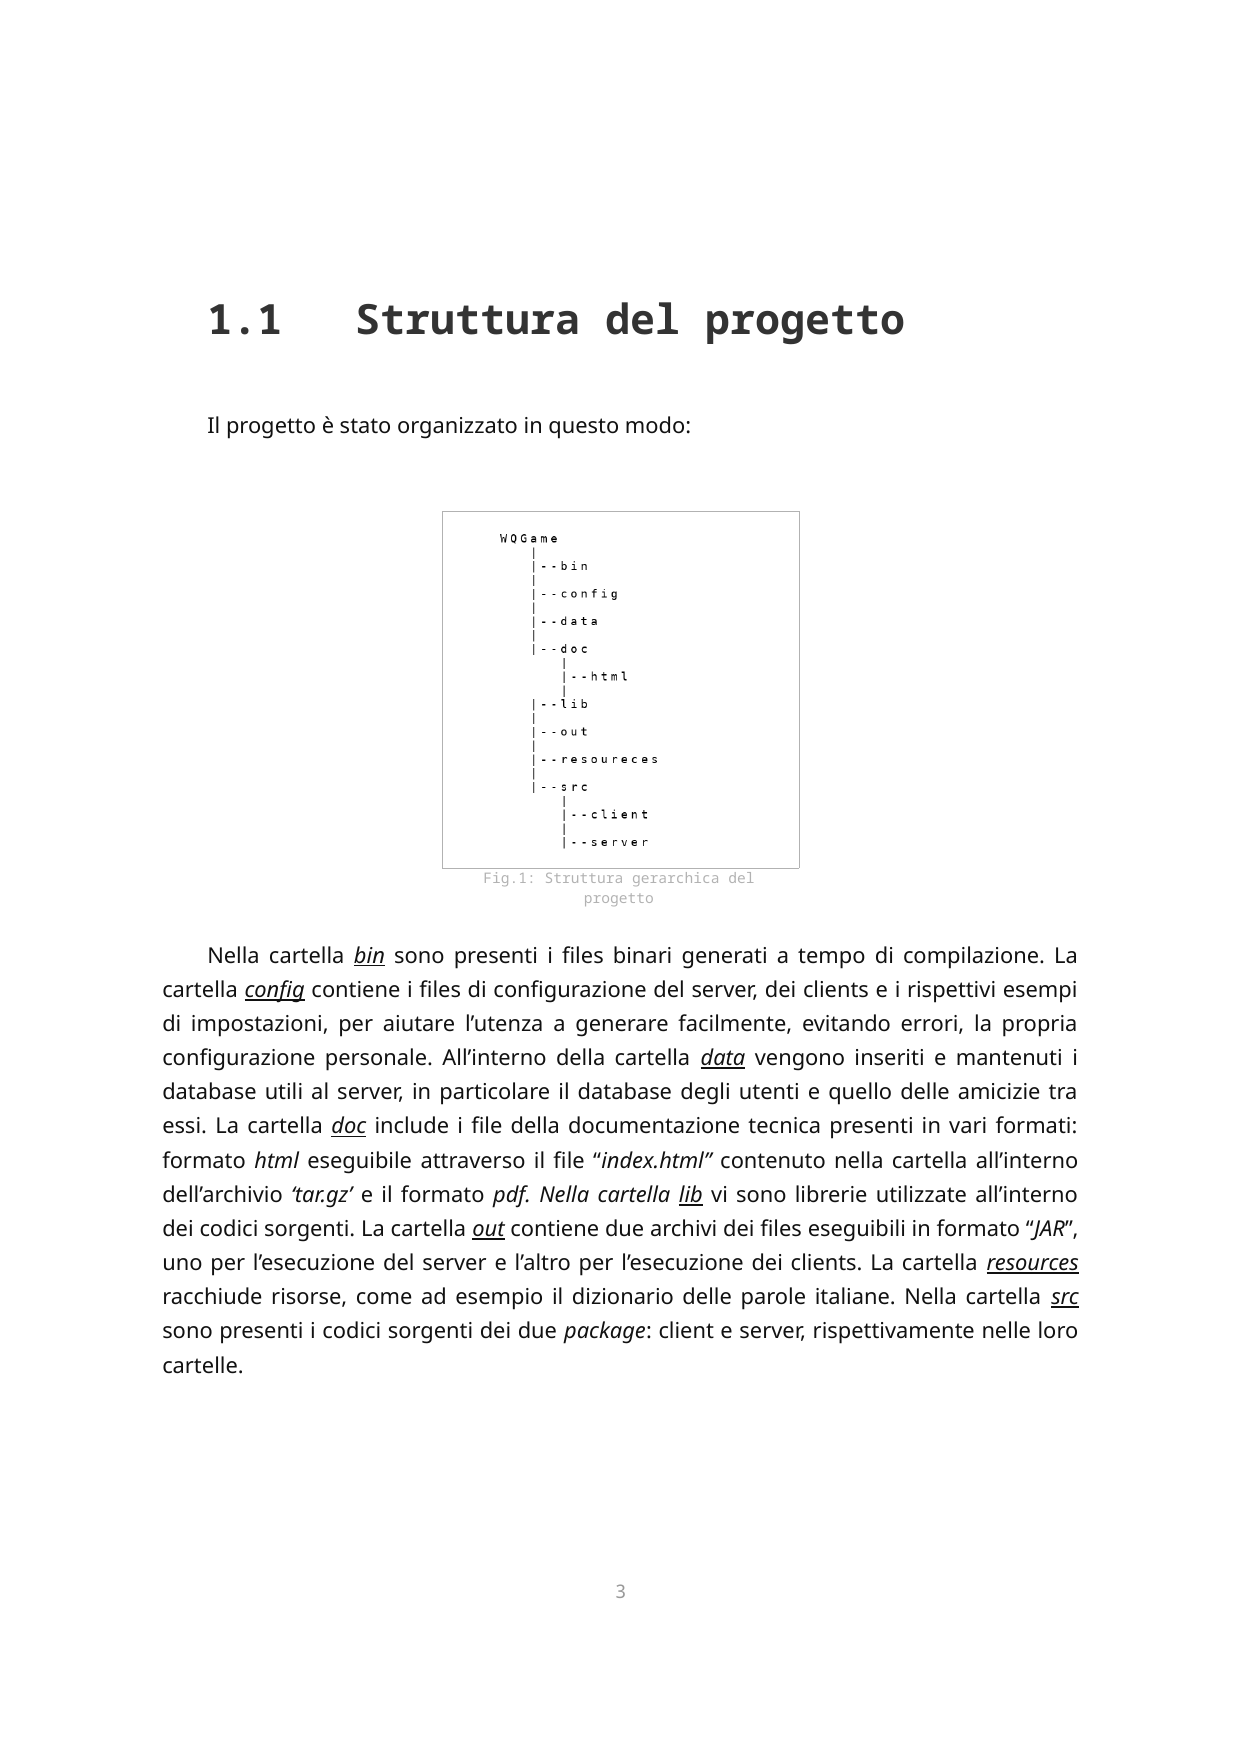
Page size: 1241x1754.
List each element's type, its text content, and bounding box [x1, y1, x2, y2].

text Il progetto è stato organizzato in questo modo: [162, 410, 1078, 439]
picture [447, 517, 793, 862]
text Nella cartella bin sono presenti i files binari generati a tempo di compilazione. La cartella config contiene i files di configurazione del server, dei clients e i rispettivi esempi di impostazioni, per aiutare l’utenza a generare facilmente, evitando errori, la propria configurazione personale. All’interno della cartella data vengono inseriti e mantenuti i database utili al server, in particolare il database degli utenti e quello delle amicizie tra essi. La cartella doc include i file della documentazione tecnica presenti in vari formati: formato html eseguibile attraverso il file “index.html” contenuto nella cartella all’interno dell’archivio ‘tar.gz’ e il formato pdf. Nella cartella lib vi sono librerie utilizzate all’interno dei codici sorgenti. La cartella out contiene due archivi dei files eseguibili in formato “JAR”, uno per l’esecuzione del server e l’altro per l’esecuzione dei clients. La cartella resources racchiude risorse, come ad esempio il dizionario delle parole italiane. Nella cartella src sono presenti i codici sorgenti dei due package: client e server, rispettivamente nelle loro cartelle. [162, 939, 1078, 1379]
subtitle Struttura del progetto [207, 290, 1078, 347]
